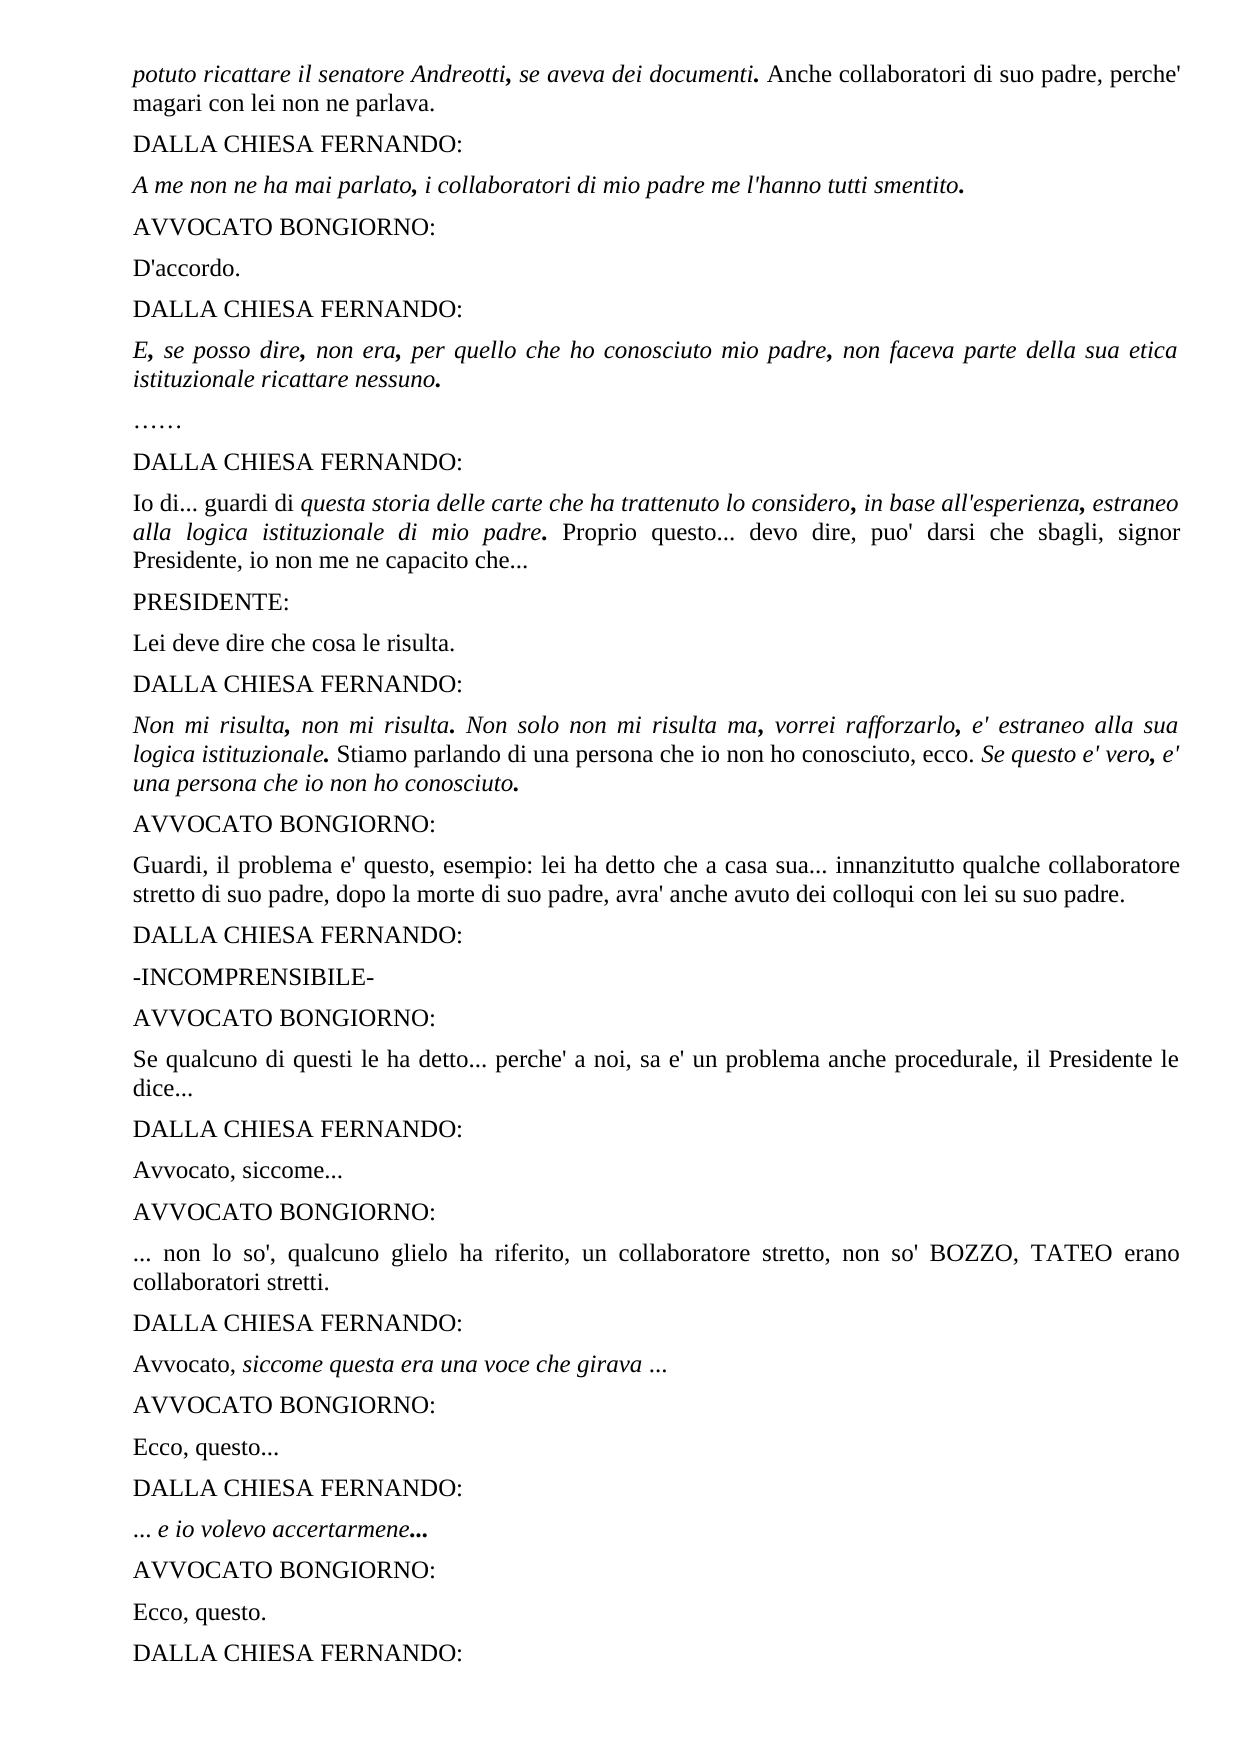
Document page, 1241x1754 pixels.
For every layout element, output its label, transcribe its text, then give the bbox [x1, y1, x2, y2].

text AVVOCATO BONGIORNO: [133, 1555, 1181, 1584]
text DALLA CHIESA FERNANDO: [133, 294, 1181, 323]
text Guardi, il problema e' questo, esempio: lei ha detto che a casa sua... innanzitutto qualche collaboratore stretto di suo padre, dopo la morte di suo padre, avra' anche avuto dei colloqui con lei su suo padre. [133, 850, 1181, 908]
text DALLA CHIESA FERNANDO: [133, 920, 1181, 949]
text AVVOCATO BONGIORNO: [133, 1003, 1181, 1032]
text ... e io volevo accertarmene... [133, 1514, 1181, 1543]
text Se qualcuno di questi le ha detto... perche' a noi, sa e' un problema anche procedurale, il Presidente le dice... [133, 1044, 1181, 1102]
text Ecco, questo... [133, 1432, 1181, 1460]
text DALLA CHIESA FERNANDO: [133, 1114, 1181, 1143]
text DALLA CHIESA FERNANDO: [133, 1308, 1181, 1337]
text -INCOMPRENSIBILE- [133, 962, 1181, 990]
text …… [133, 405, 1181, 434]
text Ecco, questo. [133, 1597, 1181, 1625]
text Avvocato, siccome... [133, 1155, 1181, 1184]
text E, se posso dire, non era, per quello che ho conosciuto mio padre, non faceva parte della sua etica istituzionale ricattare nessuno. [133, 335, 1181, 393]
text AVVOCATO BONGIORNO: [133, 1390, 1181, 1419]
text Lei deve dire che cosa le risulta. [133, 628, 1181, 657]
text Non mi risulta, non mi risulta. Non solo non mi risulta ma, vorrei rafforzarlo, e' estraneo alla sua logica istituzionale. Stiamo parlando di una persona che io non ho conosciuto, ecco. Se questo e' vero, e' una persona che io non ho conosciuto. [133, 710, 1181, 797]
text PRESIDENTE: [133, 587, 1181, 615]
text DALLA CHIESA FERNANDO: [133, 447, 1181, 475]
text potuto ricattare il senatore Andreotti, se aveva dei documenti. Anche collaboratori di suo padre, perche' magari con lei non ne parlava. [133, 59, 1181, 117]
text AVVOCATO BONGIORNO: [133, 1197, 1181, 1225]
text DALLA CHIESA FERNANDO: [133, 669, 1181, 698]
text DALLA CHIESA FERNANDO: [133, 1473, 1181, 1502]
text Io di... guardi di questa storia delle carte che ha trattenuto lo considero, in base all'esperienza, estraneo alla logica istituzionale di mio padre. Proprio questo... devo dire, puo' darsi che sbagli, signor Presidente, io non me ne capacito che... [133, 488, 1181, 574]
text DALLA CHIESA FERNANDO: [133, 129, 1181, 158]
text D'accordo. [133, 253, 1181, 282]
text DALLA CHIESA FERNANDO: [133, 1638, 1181, 1667]
text AVVOCATO BONGIORNO: [133, 212, 1181, 240]
text ... non lo so', qualcuno glielo ha riferito, un collaboratore stretto, non so' BOZZO, TATEO erano collaboratori stretti. [133, 1238, 1181, 1295]
text AVVOCATO BONGIORNO: [133, 809, 1181, 838]
text Avvocato, siccome questa era una voce che girava ... [133, 1349, 1181, 1378]
text A me non ne ha mai parlato, i collaboratori di mio padre me l'hanno tutti smentito. [133, 170, 1181, 199]
